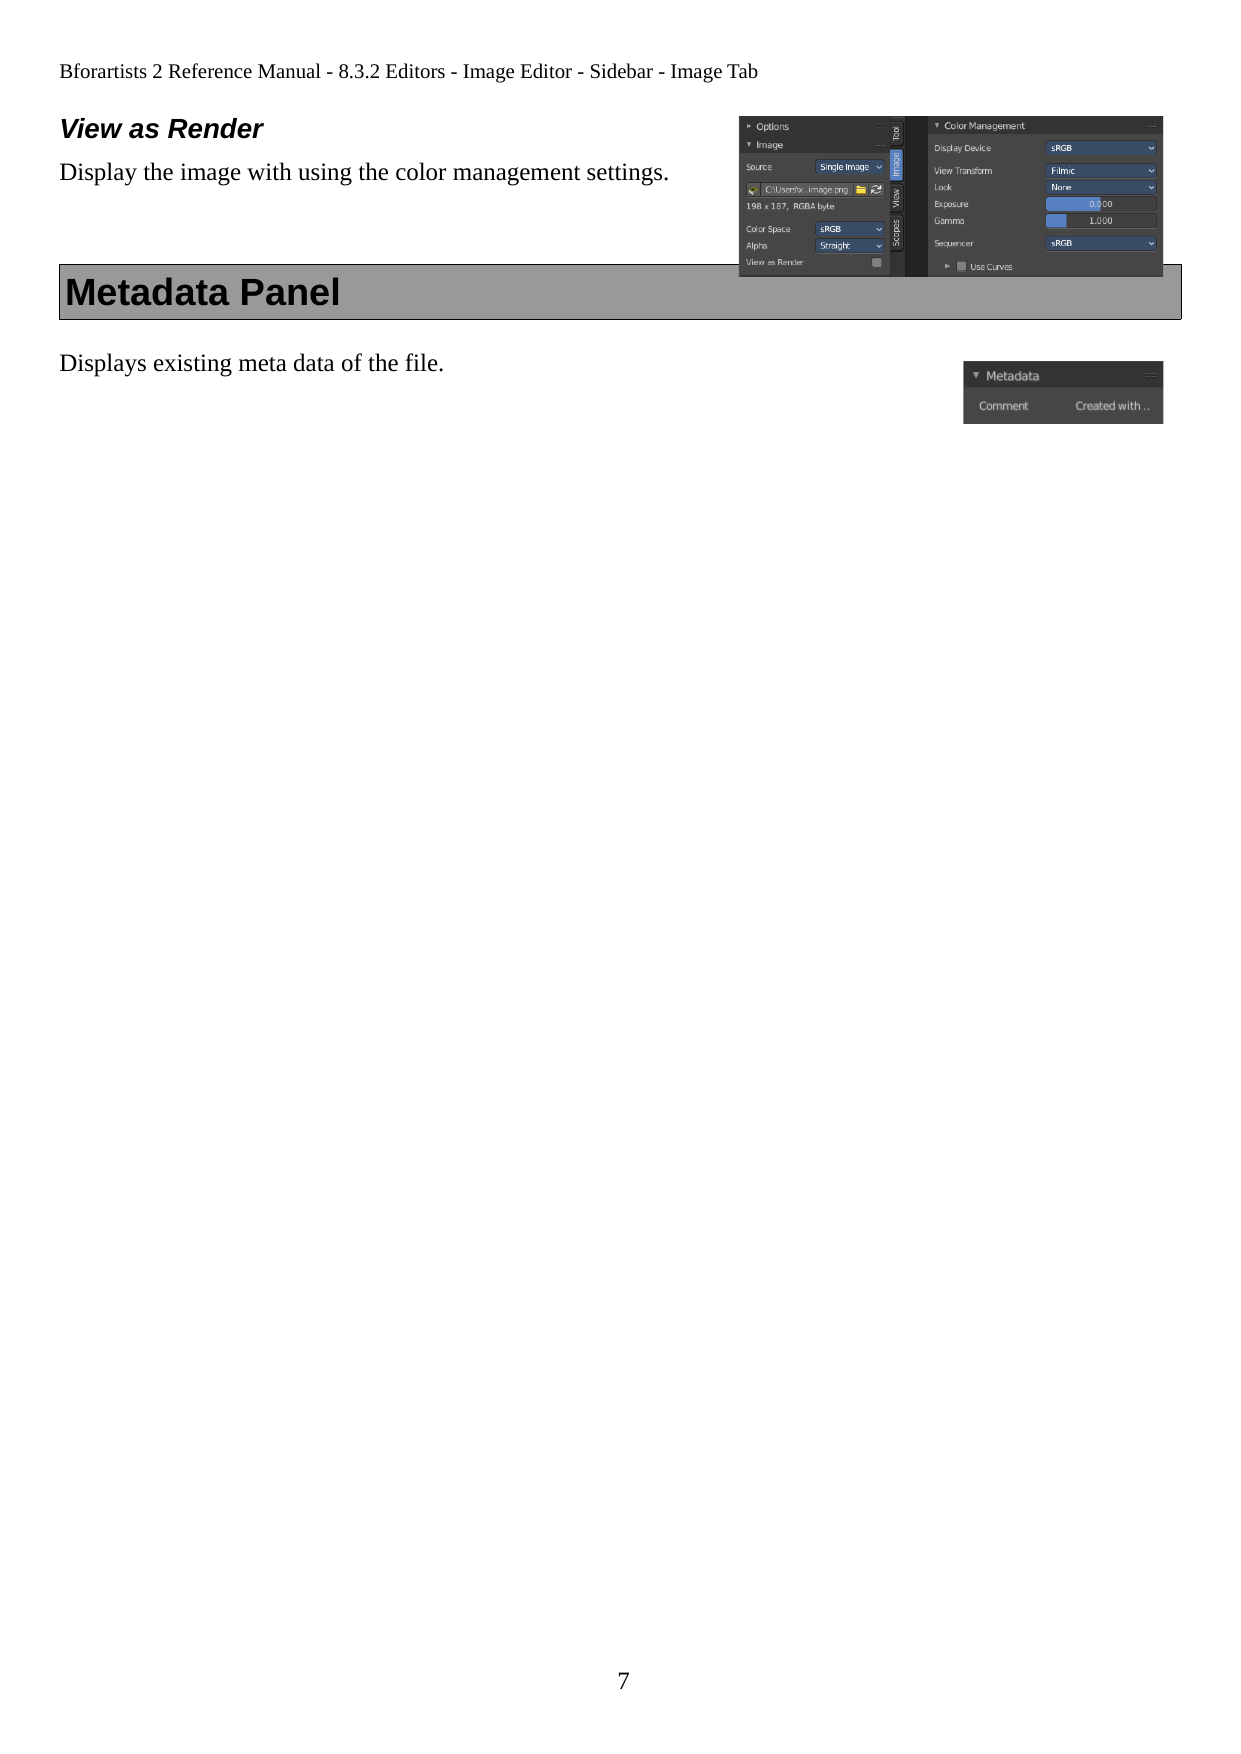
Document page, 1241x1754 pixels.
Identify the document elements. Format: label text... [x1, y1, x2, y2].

table_header Metadata Panel [60, 265, 1181, 319]
text Displays existing meta data of the file. [59, 348, 1181, 376]
picture [963, 361, 1164, 424]
subtitle View as Render [59, 113, 1181, 144]
text Display the image with using the color management settings. [59, 157, 738, 186]
picture [738, 116, 1164, 277]
